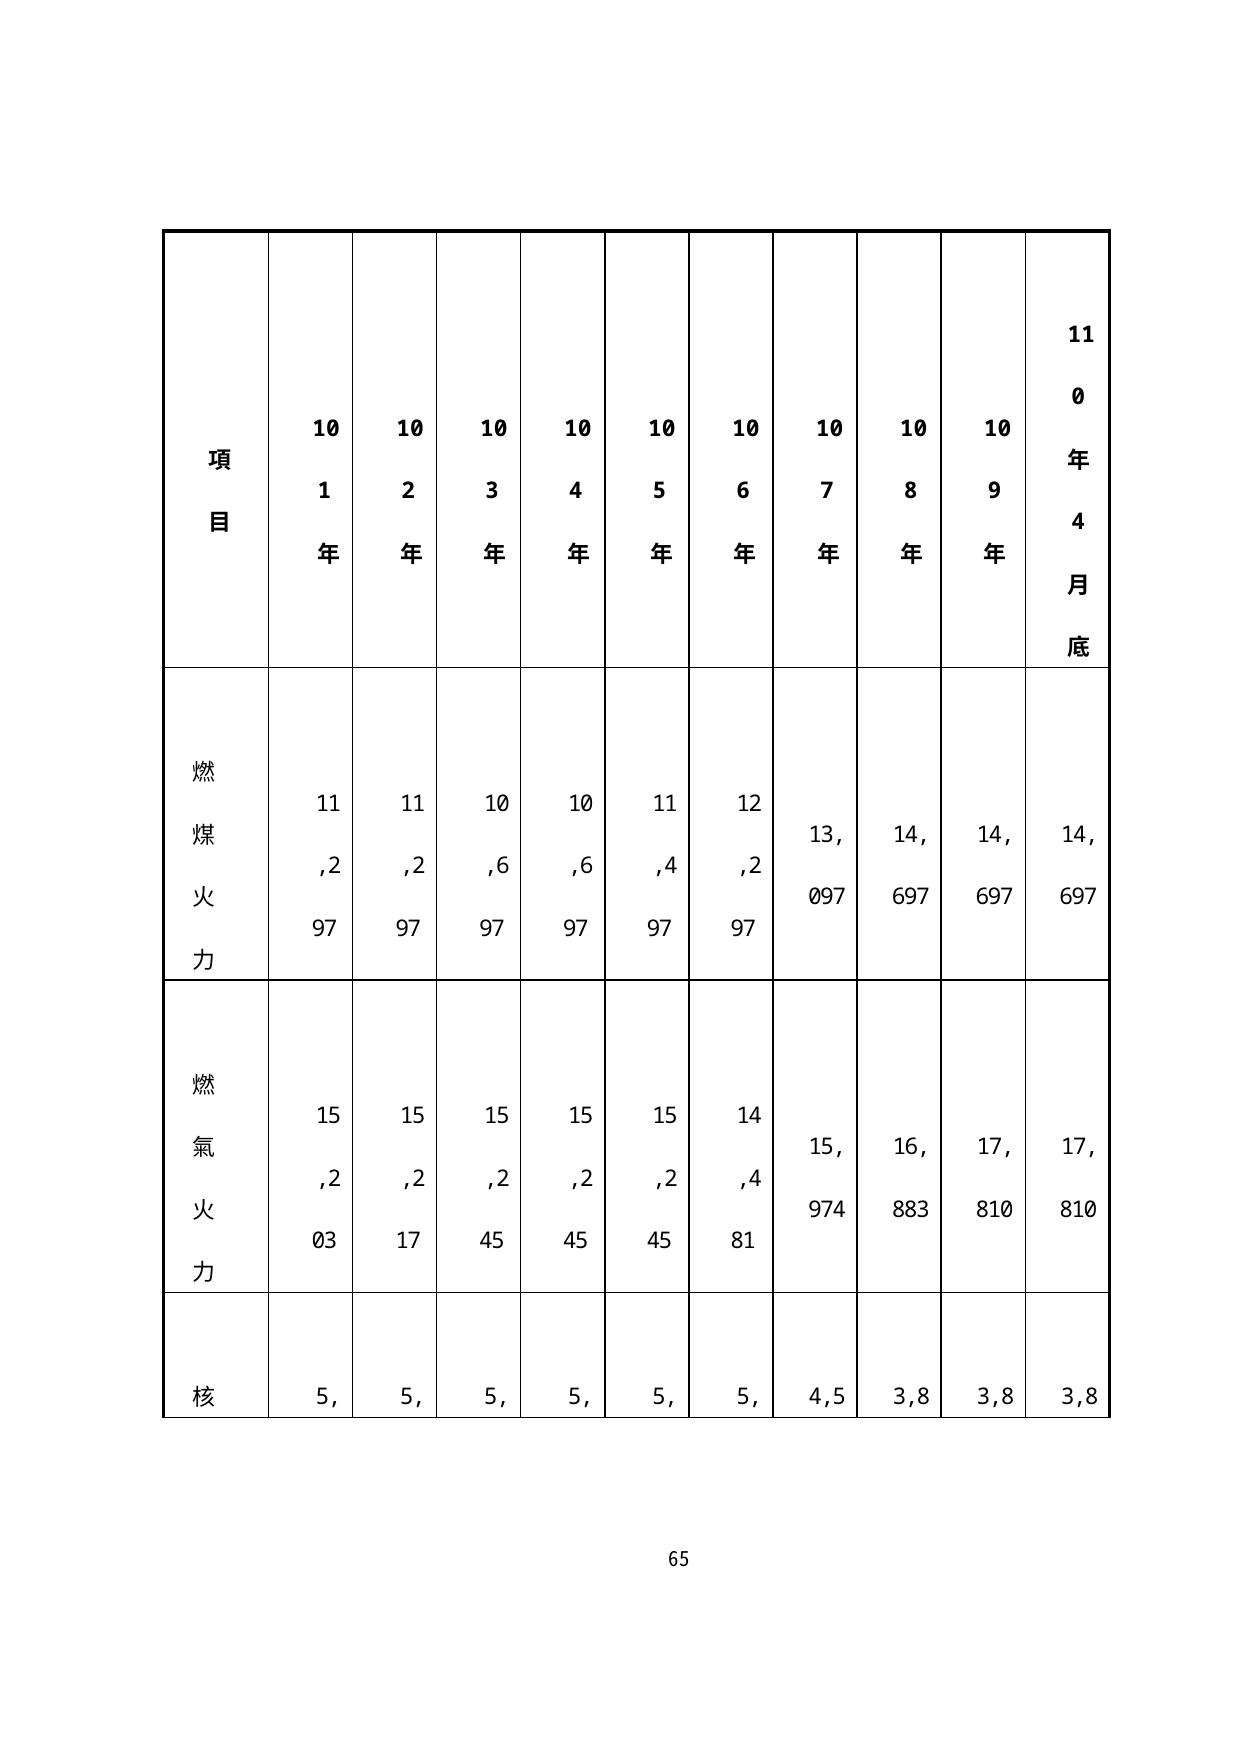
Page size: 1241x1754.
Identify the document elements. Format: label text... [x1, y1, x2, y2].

table_header 102年 [353, 233, 436, 667]
table_cell 14,697 [942, 668, 1025, 979]
table_header 109年 [942, 233, 1025, 667]
table_cell 燃煤火力 [165, 668, 268, 979]
table_header 104年 [521, 233, 604, 667]
table_cell 11,497 [606, 668, 688, 979]
table_cell 3,8 [858, 1293, 940, 1417]
table_cell 15,245 [606, 981, 688, 1292]
table_header 108年 [858, 233, 940, 667]
table_header 103年 [437, 233, 520, 667]
table_cell 3,8 [942, 1293, 1025, 1417]
table_cell 11,297 [269, 668, 352, 979]
table_header 106年 [690, 233, 772, 667]
table_cell 17,810 [942, 981, 1025, 1292]
table_cell 5, [437, 1293, 520, 1417]
table_cell 5, [690, 1293, 772, 1417]
table_cell 15,245 [521, 981, 604, 1292]
table_cell 5, [353, 1293, 436, 1417]
table_header 110年 4月底 [1026, 233, 1108, 667]
table_header 107年 [774, 233, 856, 667]
table_cell 13,097 [774, 668, 856, 979]
table_cell 15,974 [774, 981, 856, 1292]
table_cell 15,217 [353, 981, 436, 1292]
table_cell 16,883 [858, 981, 940, 1292]
table_header 項 目 [165, 233, 268, 667]
table_cell 12,297 [690, 668, 772, 979]
table_cell 5, [606, 1293, 688, 1417]
table_header 101年 [269, 233, 352, 667]
table_cell 17,810 [1026, 981, 1108, 1292]
table_cell 14,481 [690, 981, 772, 1292]
table_cell 14,697 [858, 668, 940, 979]
table_cell 燃氣火力 [165, 981, 268, 1292]
table_cell 11,297 [353, 668, 436, 979]
table_cell 核 [165, 1293, 268, 1417]
table_cell 4,5 [774, 1293, 856, 1417]
table_cell 5, [269, 1293, 352, 1417]
table_cell 3,8 [1026, 1293, 1108, 1417]
table_cell 15,245 [437, 981, 520, 1292]
table_cell 10,697 [437, 668, 520, 979]
table_cell 5, [521, 1293, 604, 1417]
table_cell 10,697 [521, 668, 604, 979]
table_cell 14,697 [1026, 668, 1108, 979]
table_cell 15,203 [269, 981, 352, 1292]
table_header 105年 [606, 233, 688, 667]
